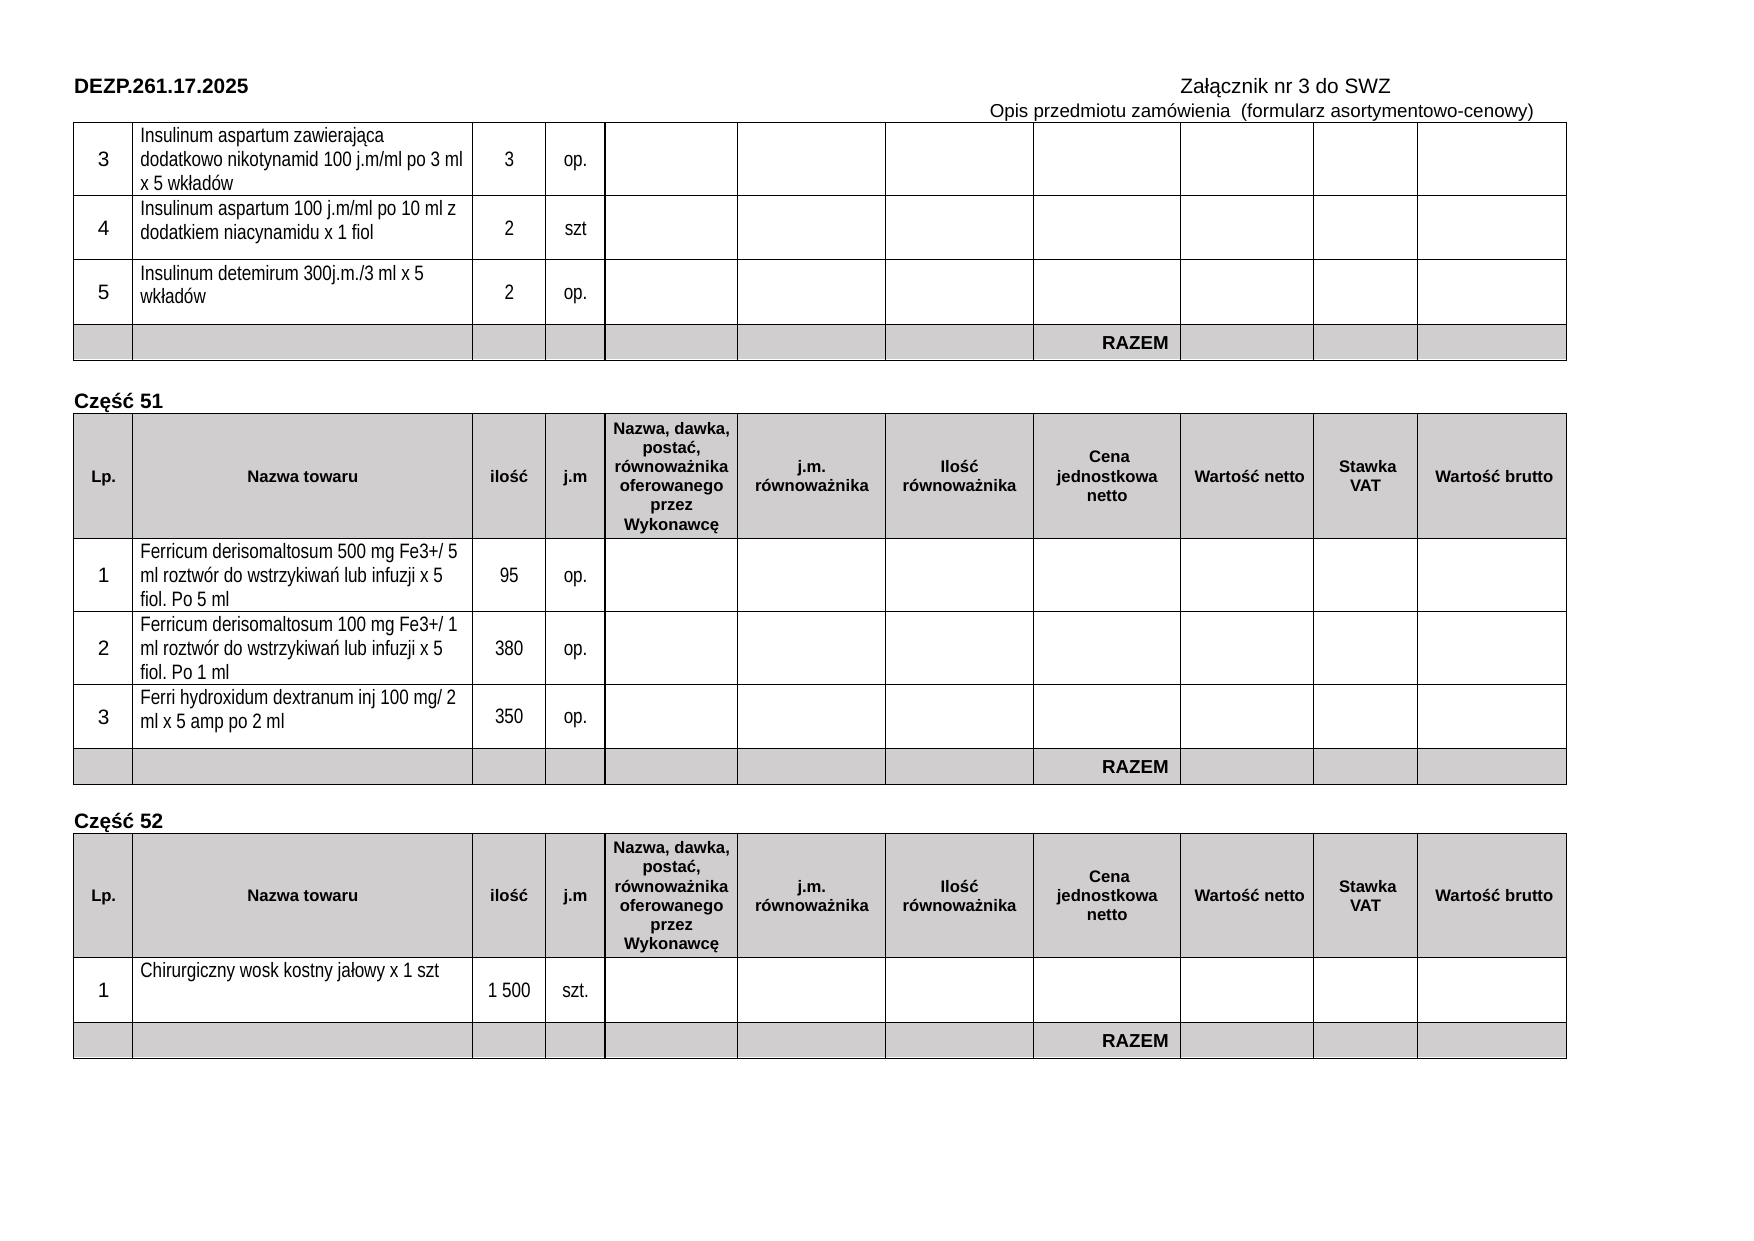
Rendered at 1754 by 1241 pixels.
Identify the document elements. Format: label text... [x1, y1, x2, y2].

table_cell [74, 749, 132, 784]
table_cell [1314, 612, 1417, 684]
table_cell op. [546, 123, 604, 195]
table_cell [546, 1023, 604, 1057]
table_cell [738, 958, 885, 1022]
table_cell 1 [74, 958, 132, 1022]
text Część 51 [74, 389, 1606, 413]
table_cell RAZEM [1034, 1023, 1180, 1057]
table_cell op. [546, 260, 604, 324]
table_cell [1314, 123, 1417, 195]
table_header Nazwa towaru [133, 834, 472, 957]
table_cell [886, 260, 1033, 324]
table_cell [606, 196, 737, 259]
table_cell [1314, 685, 1417, 748]
table_cell Ferri hydroxidum dextranum inj 100 mg/ 2 ml x 5 amp po 2 ml [133, 685, 472, 748]
table_cell Ferricum derisomaltosum 500 mg Fe3+/ 5 ml roztwór do wstrzykiwań lub infuzji x 5 fiol. Po 5 ml [133, 539, 472, 611]
table_cell [886, 749, 1033, 784]
table_cell [1418, 123, 1566, 195]
table_cell [1314, 1023, 1417, 1057]
table_header j.m [546, 414, 604, 538]
table_cell 350 [473, 685, 545, 748]
table_cell 5 [74, 260, 132, 324]
table_cell Insulinum aspartum zawierająca dodatkowo nikotynamid 100 j.m/ml po 3 ml x 5 wkładów [133, 123, 472, 195]
table_cell op. [546, 612, 604, 684]
table_cell [1314, 196, 1417, 259]
table_cell [1181, 196, 1313, 259]
table_cell [1034, 612, 1180, 684]
table_cell [738, 749, 885, 784]
table_cell [546, 749, 604, 784]
table_header Cena jednostkowa netto [1034, 414, 1180, 538]
table_header Ilość równoważnika [886, 834, 1033, 957]
table_cell [1418, 749, 1566, 784]
table_cell 2 [473, 196, 545, 259]
table_cell [886, 325, 1033, 359]
table_cell [606, 612, 737, 684]
table_cell [886, 123, 1033, 195]
table_cell [1314, 539, 1417, 611]
table_cell [473, 325, 545, 359]
table_cell 2 [74, 612, 132, 684]
table_cell [1418, 196, 1566, 259]
table_cell Insulinum detemirum 300j.m./3 ml x 5 wkładów [133, 260, 472, 324]
table_header ilość [473, 414, 545, 538]
table_cell [1181, 325, 1313, 359]
table_cell [1034, 685, 1180, 748]
table_cell [546, 325, 604, 359]
table_cell [606, 325, 737, 359]
table_cell 3 [74, 123, 132, 195]
table_cell [1034, 260, 1180, 324]
table_cell [606, 685, 737, 748]
table_header Cena jednostkowa netto [1034, 834, 1180, 957]
table_cell [133, 325, 472, 359]
table_cell [606, 123, 737, 195]
table_cell [886, 685, 1033, 748]
table_cell [606, 958, 737, 1022]
table_header Lp. [74, 414, 132, 538]
table_cell [606, 749, 737, 784]
table_cell [74, 325, 132, 359]
table_cell [1418, 260, 1566, 324]
table_cell [606, 539, 737, 611]
table_header ilość [473, 834, 545, 957]
table_cell [738, 1023, 885, 1057]
table_cell [738, 123, 885, 195]
table_cell [606, 1023, 737, 1057]
table_cell [1034, 123, 1180, 195]
table_cell [1314, 958, 1417, 1022]
table_cell 2 [473, 260, 545, 324]
table_header Wartość brutto [1418, 414, 1566, 538]
table_cell [473, 1023, 545, 1057]
table_header Ilość równoważnika [886, 414, 1033, 538]
table_cell [606, 260, 737, 324]
table_cell op. [546, 685, 604, 748]
table_header j.m [546, 834, 604, 957]
table_cell szt. [546, 958, 604, 1022]
table_cell [1418, 539, 1566, 611]
table_cell [1418, 325, 1566, 359]
table_cell Chirurgiczny wosk kostny jałowy x 1 szt [133, 958, 472, 1022]
table_header Nazwa, dawka, postać, równoważnika oferowanego przez Wykonawcę [606, 834, 737, 957]
table_cell [738, 612, 885, 684]
table_cell [738, 325, 885, 359]
table_cell 1 [74, 539, 132, 611]
table_cell [1314, 749, 1417, 784]
table_header Stawka VAT [1314, 414, 1417, 538]
table_cell [886, 1023, 1033, 1057]
table_cell [1181, 749, 1313, 784]
table_cell [1418, 1023, 1566, 1057]
table_cell 380 [473, 612, 545, 684]
table_cell [1314, 260, 1417, 324]
table_cell [886, 958, 1033, 1022]
table_cell [1181, 1023, 1313, 1057]
table_cell [1034, 196, 1180, 259]
table_header Stawka VAT [1314, 834, 1417, 957]
table_cell [1181, 123, 1313, 195]
table_cell [1418, 958, 1566, 1022]
table_cell [738, 539, 885, 611]
table_cell [886, 612, 1033, 684]
table_cell [1034, 958, 1180, 1022]
table_cell Insulinum aspartum 100 j.m/ml po 10 ml z dodatkiem niacynamidu x 1 fiol [133, 196, 472, 259]
table_cell Ferricum derisomaltosum 100 mg Fe3+/ 1 ml roztwór do wstrzykiwań lub infuzji x 5 fiol. Po 1 ml [133, 612, 472, 684]
table_header Nazwa, dawka, postać, równoważnika oferowanego przez Wykonawcę [606, 414, 737, 538]
table_header Wartość netto [1181, 834, 1313, 957]
table_cell [1181, 612, 1313, 684]
table_cell 4 [74, 196, 132, 259]
table_cell [1181, 539, 1313, 611]
table_cell [74, 1023, 132, 1057]
table_cell 3 [74, 685, 132, 748]
table_cell [1418, 685, 1566, 748]
table_cell [1181, 685, 1313, 748]
table_header j.m. równoważnika [738, 414, 885, 538]
table_cell [133, 1023, 472, 1057]
table_cell 1 500 [473, 958, 545, 1022]
table_cell [886, 539, 1033, 611]
table_cell RAZEM [1034, 325, 1180, 359]
table_cell [1418, 612, 1566, 684]
table_cell [473, 749, 545, 784]
table_cell [133, 749, 472, 784]
table_cell [886, 196, 1033, 259]
table_header Wartość netto [1181, 414, 1313, 538]
table_cell [1034, 539, 1180, 611]
table_cell [1181, 260, 1313, 324]
text Część 52 [74, 809, 1606, 833]
table_cell [738, 260, 885, 324]
table_cell szt [546, 196, 604, 259]
table_header Lp. [74, 834, 132, 957]
table_cell 3 [473, 123, 545, 195]
table_cell [1181, 958, 1313, 1022]
table_header Nazwa towaru [133, 414, 472, 538]
table_cell op. [546, 539, 604, 611]
table_header j.m. równoważnika [738, 834, 885, 957]
table_header Wartość brutto [1418, 834, 1566, 957]
table_cell RAZEM [1034, 749, 1180, 784]
table_cell [738, 196, 885, 259]
table_cell [1314, 325, 1417, 359]
table_cell [738, 685, 885, 748]
table_cell 95 [473, 539, 545, 611]
